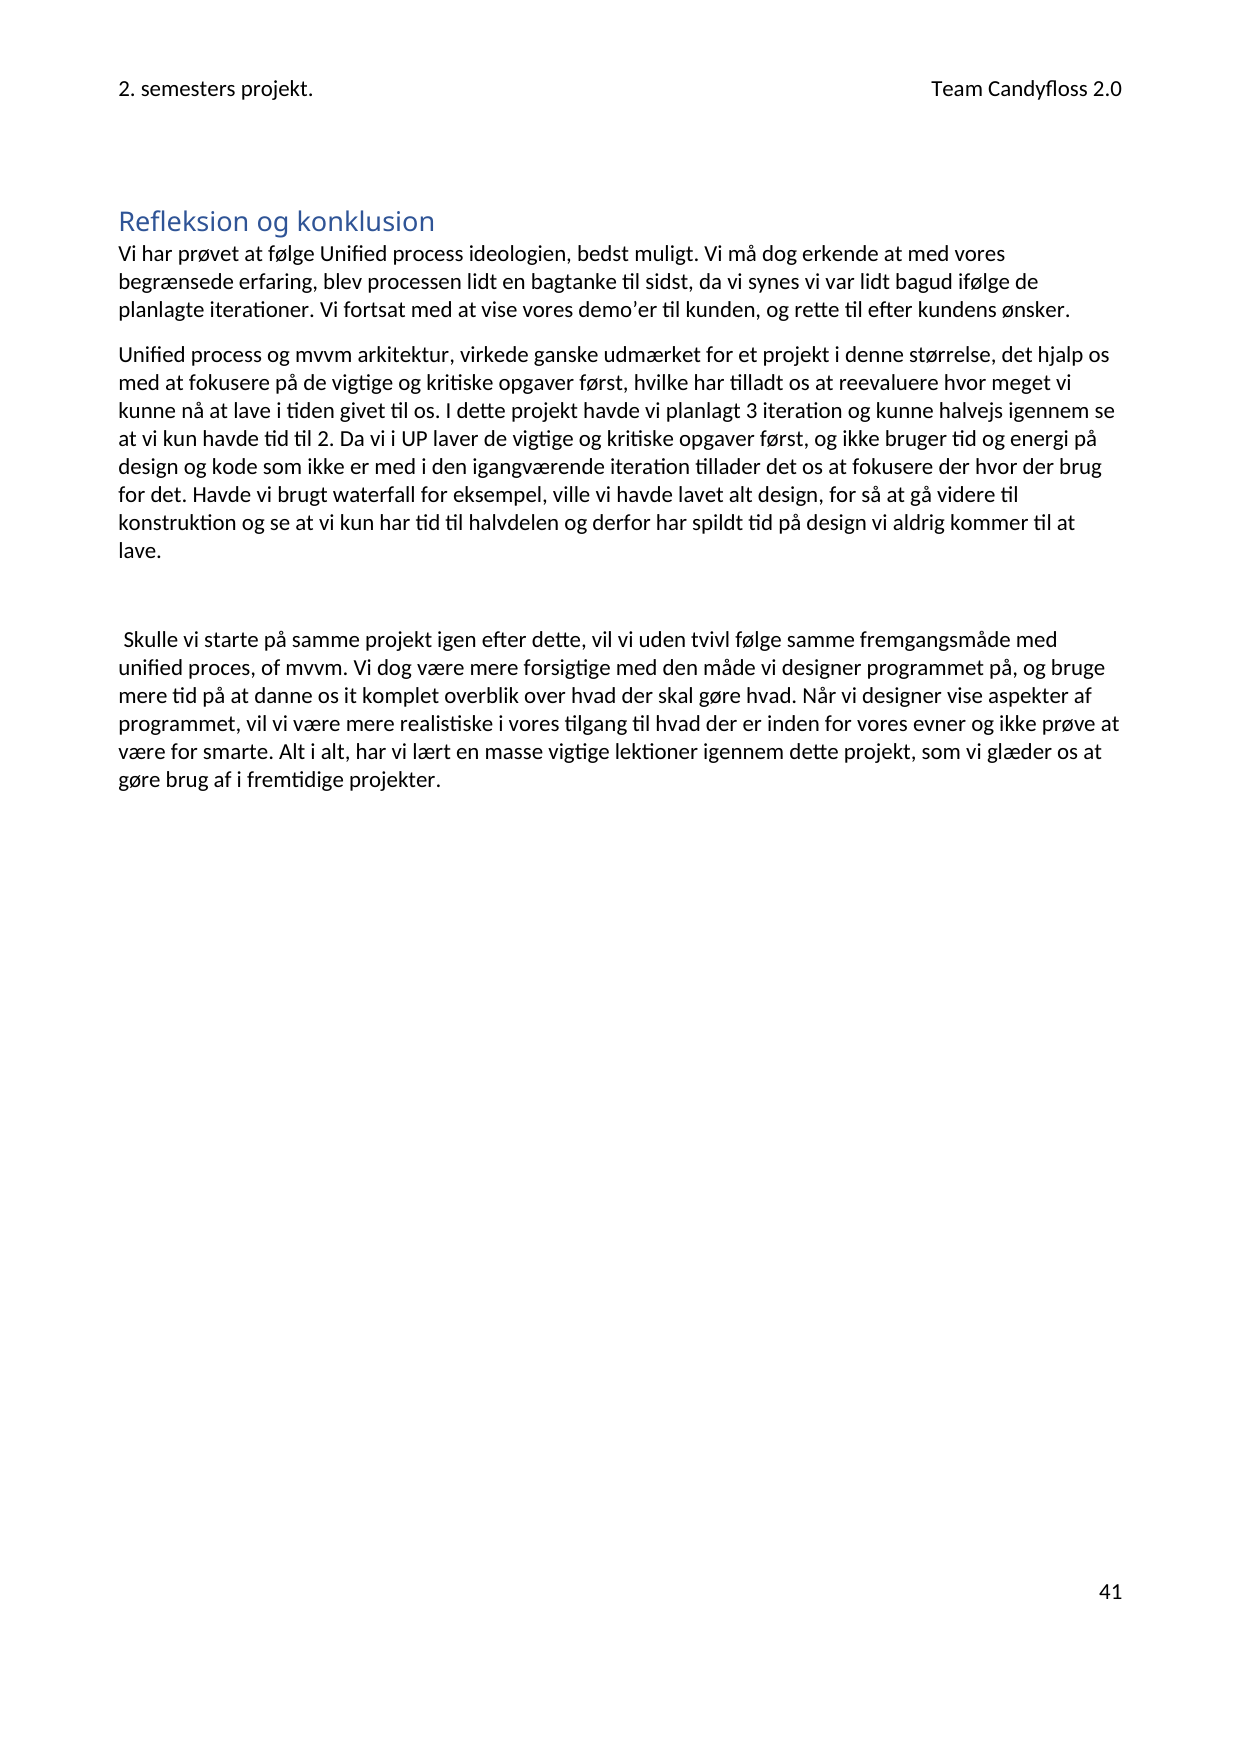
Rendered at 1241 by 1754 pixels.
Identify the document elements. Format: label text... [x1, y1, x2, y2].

text Skulle vi starte på samme projekt igen efter dette, vil vi uden tvivl følge samme fremgangsmåde med unified proces, of mvvm. Vi dog være mere forsigtige med den måde vi designer programmet på, og bruge mere tid på at danne os it komplet overblik over hvad der skal gøre hvad. Når vi designer vise aspekter af programmet, vil vi være mere realistiske i vores tilgang til hvad der er inden for vores evner og ikke prøve at være for smarte. Alt i alt, har vi lært en masse vigtige lektioner igennem dette projekt, som vi glæder os at gøre brug af i fremtidige projekter. [118, 625, 1122, 793]
subtitle Refleksion og konklusion [118, 202, 1122, 239]
text Unified process og mvvm arkitektur, virkede ganske udmærket for et projekt i denne størrelse, det hjalp os med at fokusere på de vigtige og kritiske opgaver først, hvilke har tilladt os at reevaluere hvor meget vi kunne nå at lave i tiden givet til os. I dette projekt havde vi planlagt 3 iteration og kunne halvejs igennem se at vi kun havde tid til 2. Da vi i UP laver de vigtige og kritiske opgaver først, og ikke bruger tid og energi på design og kode som ikke er med i den igangværende iteration tillader det os at fokusere der hvor der brug for det. Havde vi brugt waterfall for eksempel, ville vi havde lavet alt design, for så at gå videre til konstruktion og se at vi kun har tid til halvdelen og derfor har spildt tid på design vi aldrig kommer til at lave. [118, 340, 1122, 564]
text Vi har prøvet at følge Unified process ideologien, bedst muligt. Vi må dog erkende at med vores begrænsede erfaring, blev processen lidt en bagtanke til sidst, da vi synes vi var lidt bagud ifølge de planlagte iterationer. Vi fortsat med at vise vores demo’er til kunden, og rette til efter kundens ønsker. [118, 239, 1122, 323]
